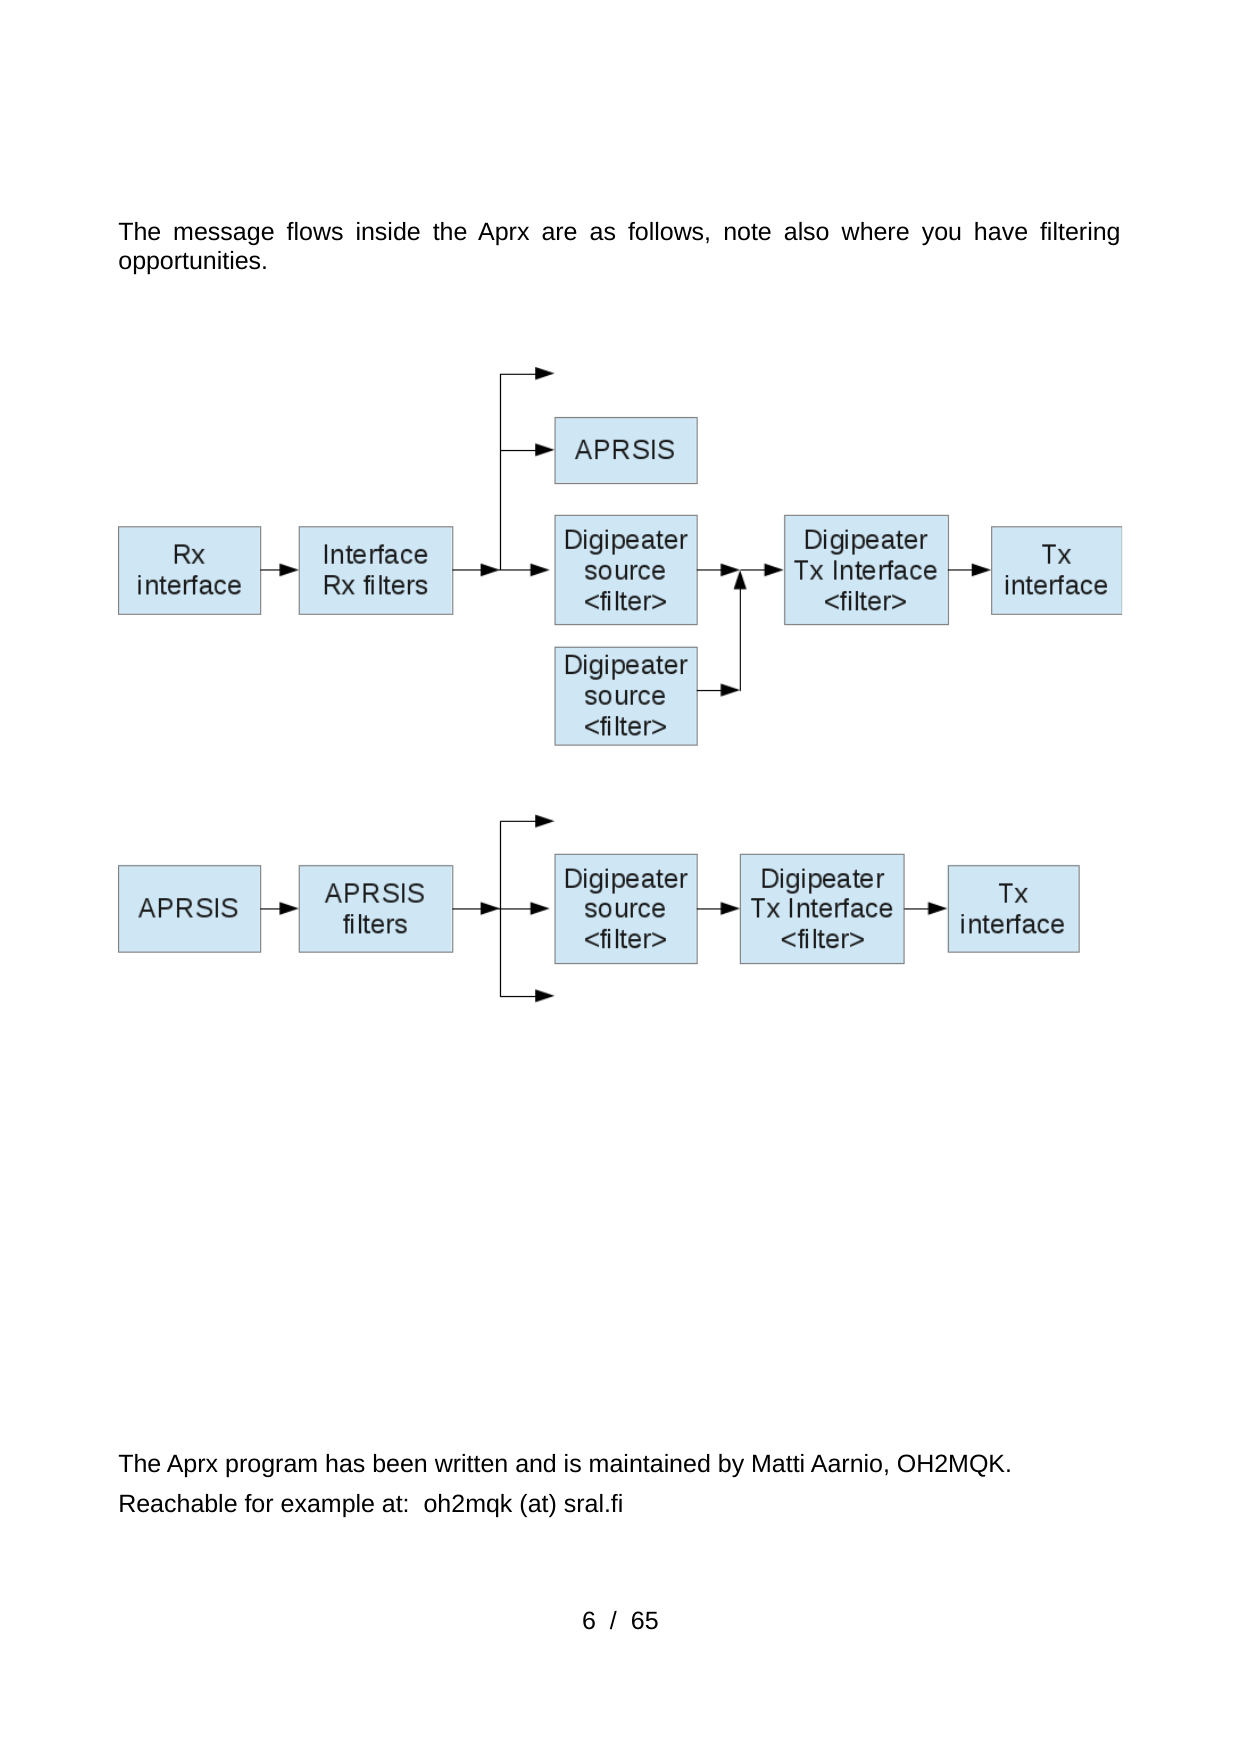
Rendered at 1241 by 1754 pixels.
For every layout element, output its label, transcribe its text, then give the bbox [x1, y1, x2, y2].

text Reachable for example at: oh2mqk (at) sral.fi [118, 1489, 1122, 1518]
text The Aprx program has been written and is maintained by Matti Aarnio, OH2MQK. [118, 1449, 1122, 1478]
text The message flows inside the Aprx are as follows, note also where you have filtering opportunities. [118, 217, 1122, 274]
picture [118, 367, 1123, 1004]
